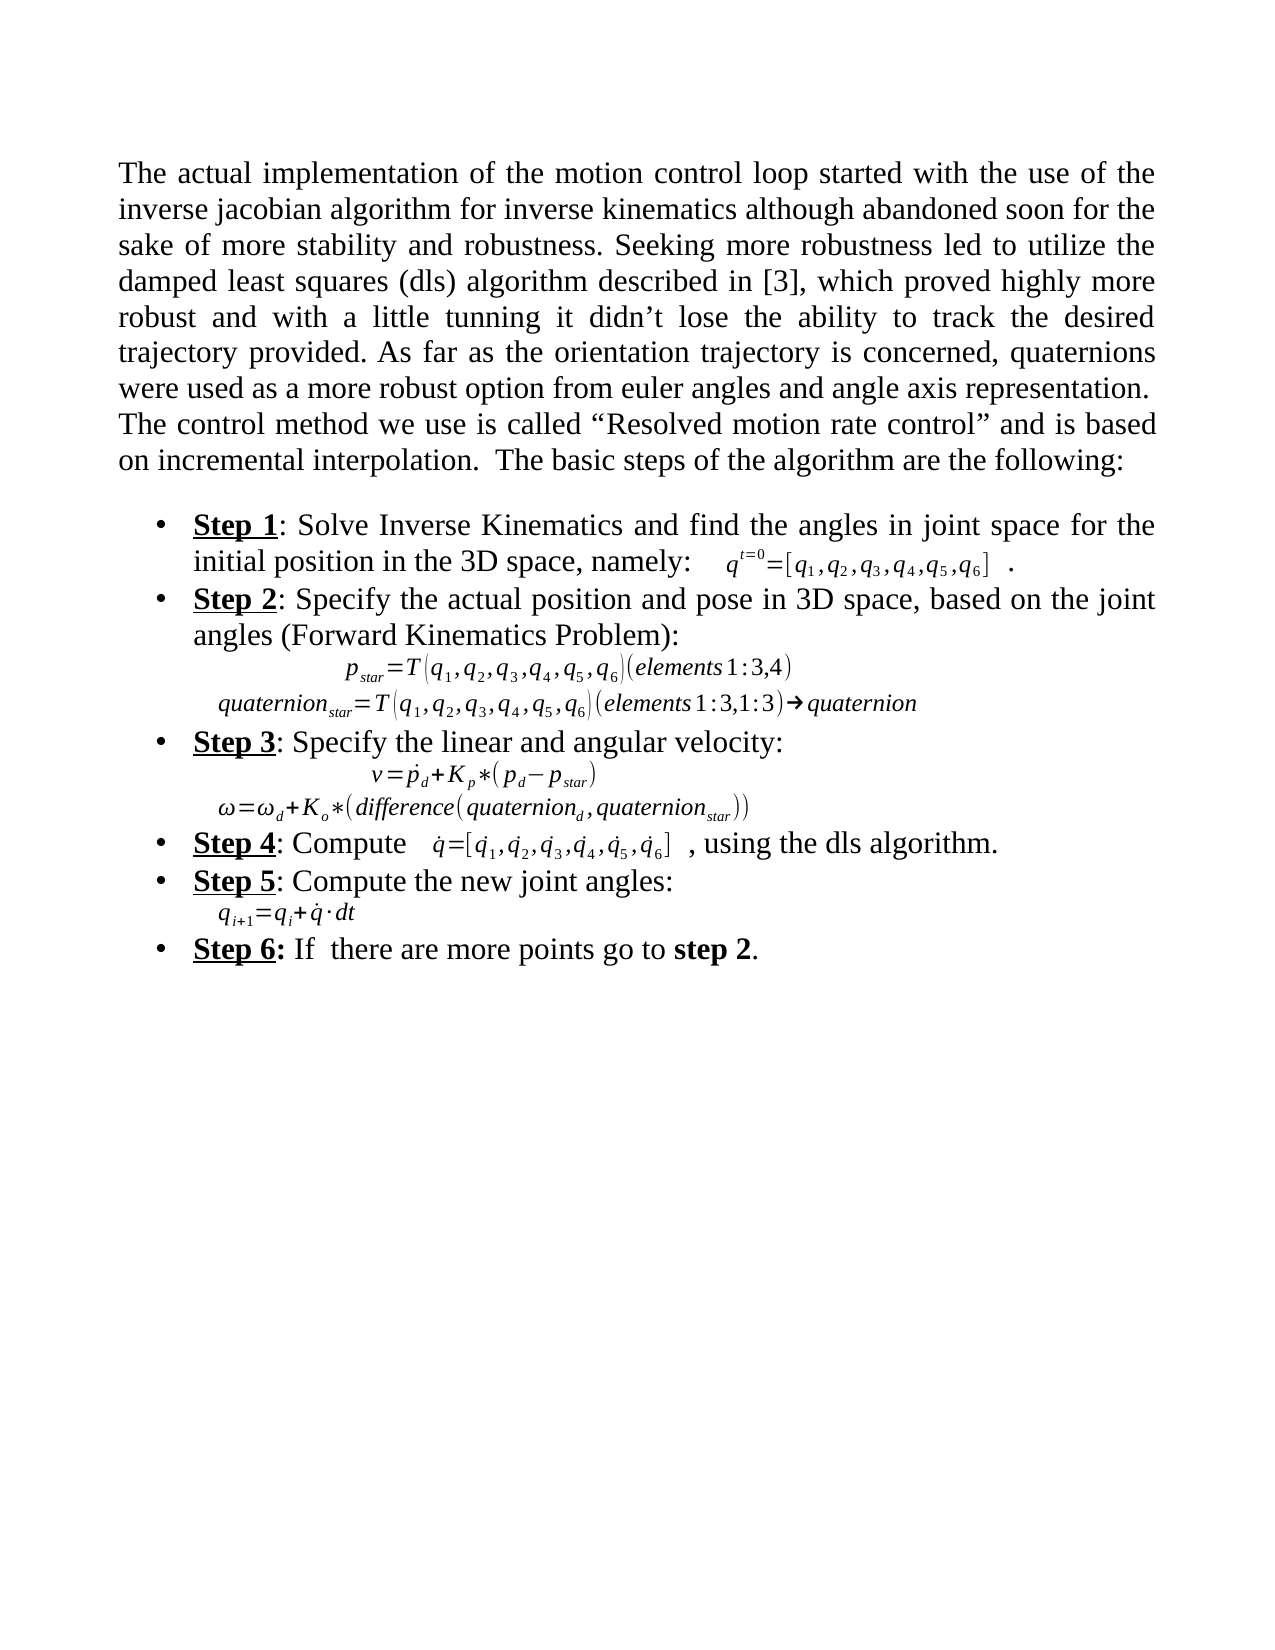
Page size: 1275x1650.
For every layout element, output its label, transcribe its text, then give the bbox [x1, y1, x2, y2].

text The actual implementation of the motion control loop started with the use of the inverse jacobian algorithm for inverse kinematics although abandoned soon for the sake of more stability and robustness. Seeking more robustness led to utilize the damped least squares (dls) algorithm described in [3], which proved highly more robust and with a little tunning it didn’t lose the ability to track the desired trajectory provided. As far as the orientation trajectory is concerned, quaternions were used as a more robust option from euler angles and angle axis representation. [118, 154, 1157, 406]
list Step 1: Solve Inverse Kinematics and find the angles in joint space for the initial position in the 3D space, namely: . [156, 506, 1157, 581]
list Step 2: Specify the actual position and pose in 3D space, based on the joint angles (Forward Kinematics Problem): [156, 581, 1157, 652]
list Step 6: If there are more points go to step 2. [156, 930, 1157, 966]
list Step 4: Compute , using the dls algorithm. [156, 824, 1157, 862]
list Step 3: Specify the linear and angular velocity: [156, 723, 1157, 759]
list Step 5: Compute the new joint angles: [156, 862, 1157, 898]
text The control method we use is called “Resolved motion rate control” and is based on incremental interpolation. The basic steps of the algorithm are the following: [118, 406, 1157, 477]
